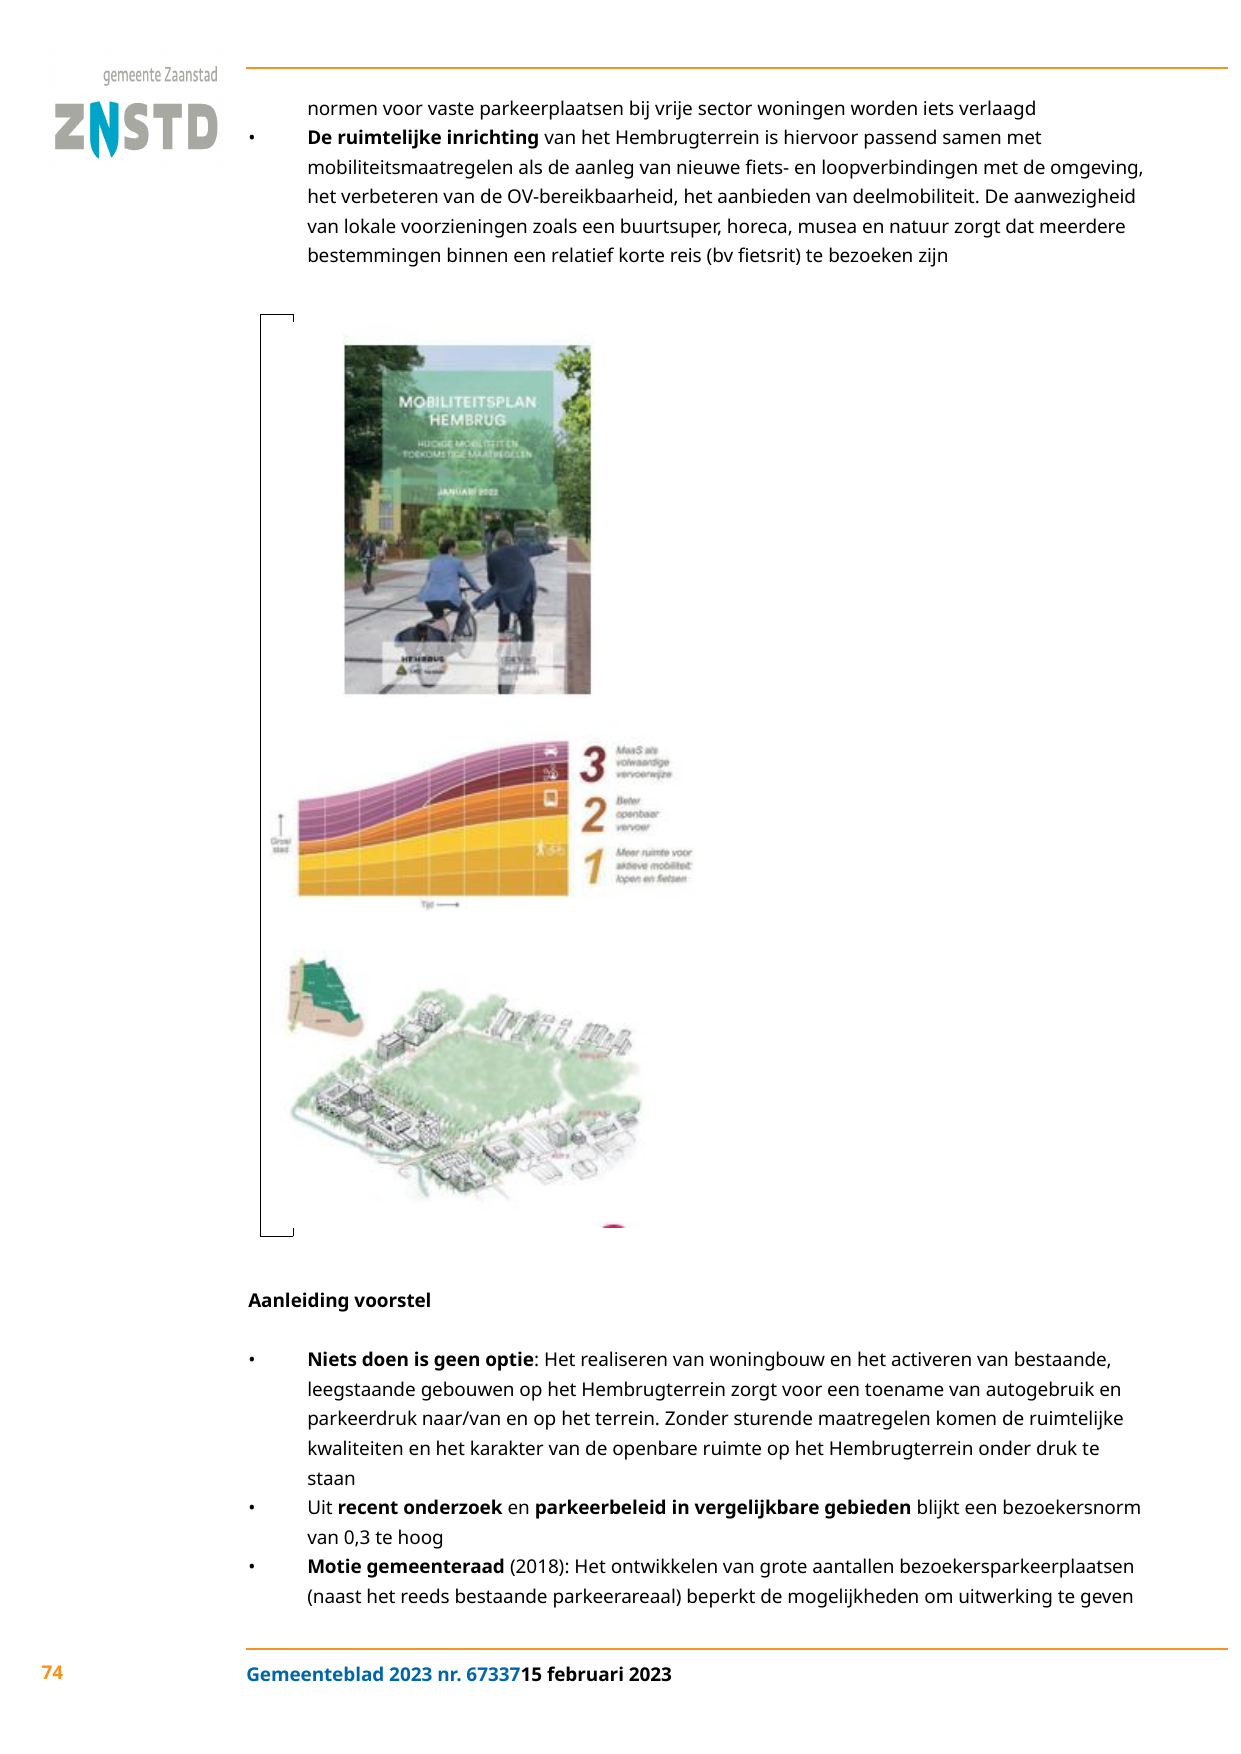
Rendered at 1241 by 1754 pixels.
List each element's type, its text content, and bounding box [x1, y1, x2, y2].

list Motie gemeenteraad (2018): Het ontwikkelen van grote aantallen bezoekersparkeerplaatsen (naast het reeds bestaande parkeerareaal) beperkt de mogelijkheden om uitwerking te geven [248, 1553, 1152, 1609]
list Niets doen is geen optie: Het realiseren van woningbouw en het activeren van bestaande, leegstaande gebouwen op het Hembrugterrein zorgt voor een toename van autogebruik en parkeerdruk naar/van en op het terrein. Zonder sturende maatregelen komen de ruimtelijke kwaliteiten en het karakter van de openbare ruimte op het Hembrugterrein onder druk te staan [248, 1346, 1152, 1491]
list De ruimtelijke inrichting van het Hembrugterrein is hiervoor passend samen met mobiliteitsmaatregelen als de aanleg van nieuwe fiets- en loopverbindingen met de omgeving, het verbeteren van de OV-bereikbaarheid, het aanbieden van deelmobiliteit. De aanwezigheid van lokale voorzieningen zoals een buurtsuper, horeca, musea en natuur zorgt dat meerdere bestemmingen binnen een relatief korte reis (bv fietsrit) te bezoeken zijn [248, 124, 1152, 268]
list normen voor vaste parkeerplaatsen bij vrije sector woningen worden iets verlaagd [248, 95, 1152, 121]
text Aanleiding voorstel [248, 1287, 1152, 1313]
picture [268, 322, 715, 1228]
picture [41, 47, 231, 172]
list Uit recent onderzoek en parkeerbeleid in vergelijkbare gebieden blijkt een bezoekersnorm van 0,3 te hoog [248, 1494, 1152, 1550]
